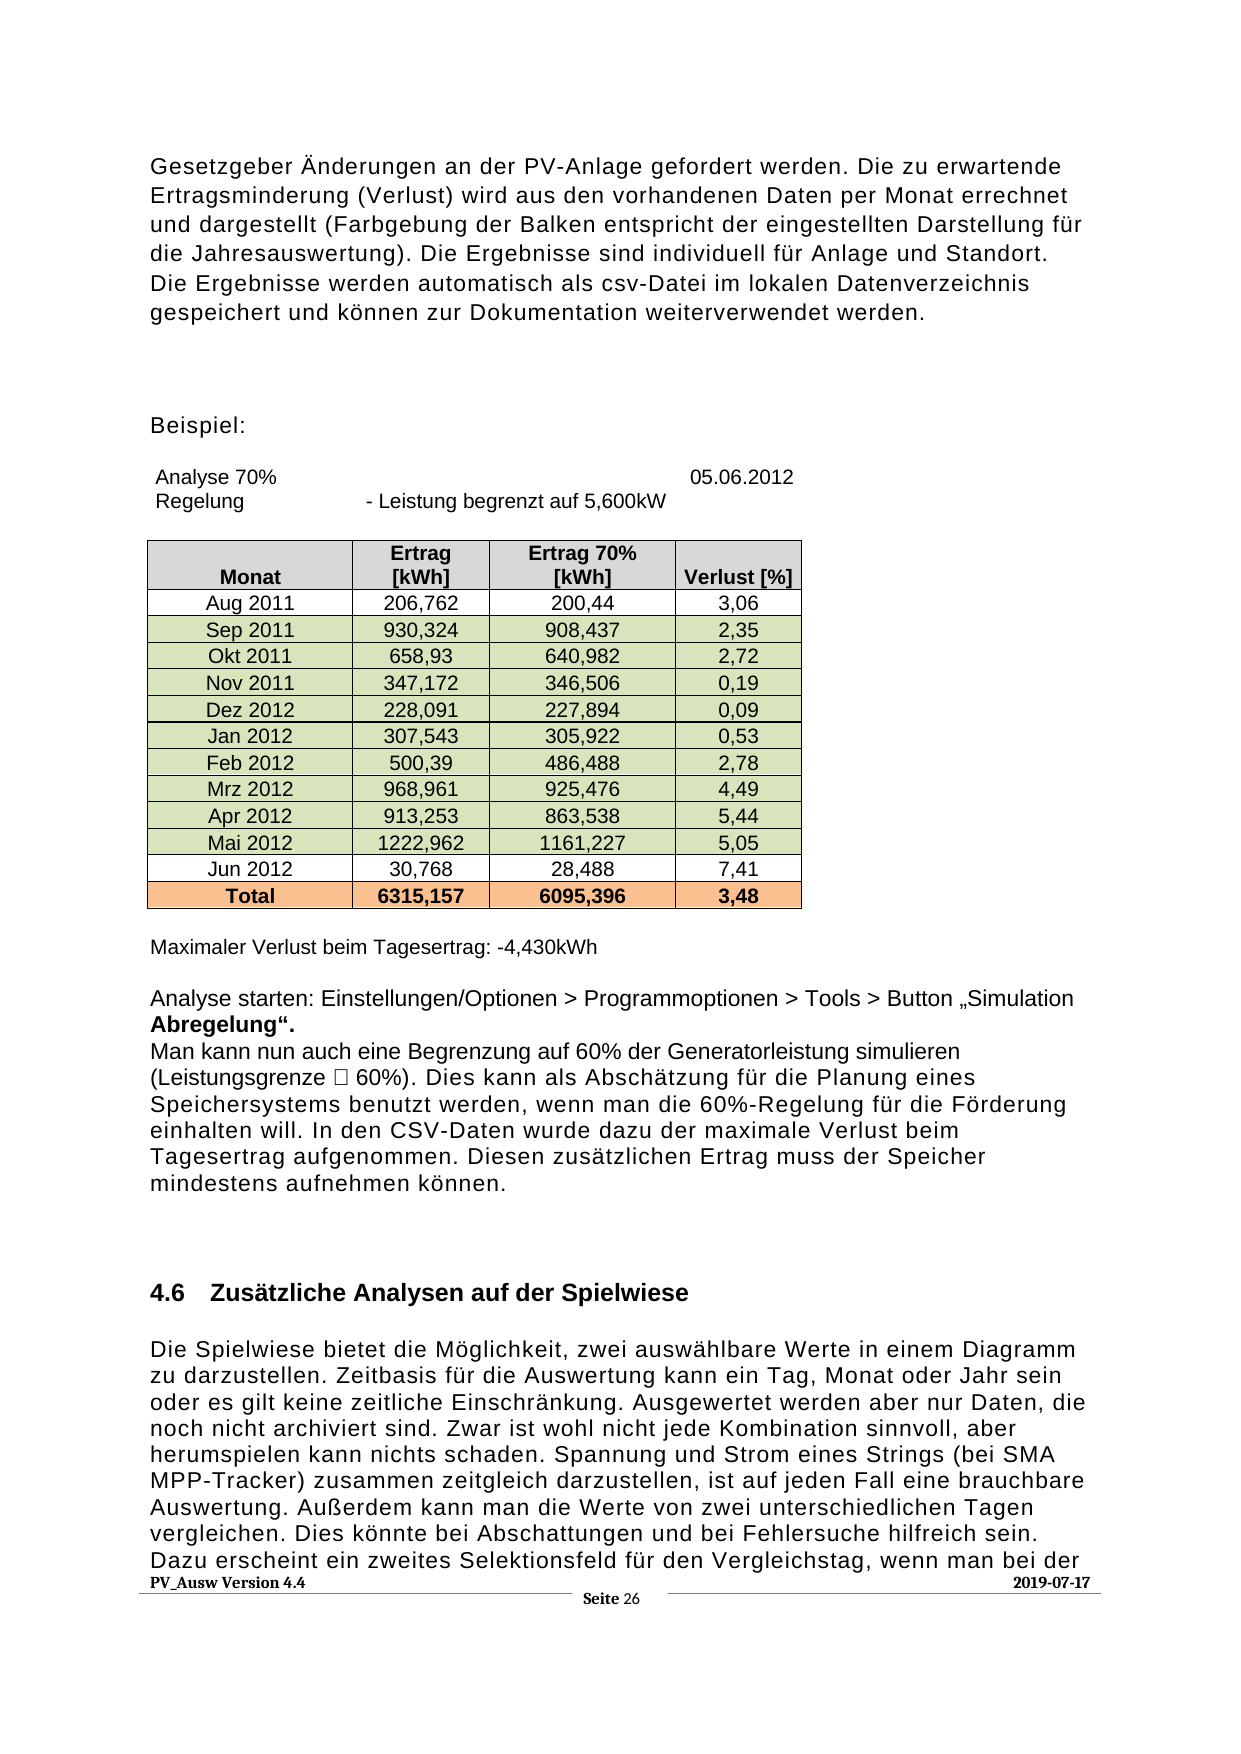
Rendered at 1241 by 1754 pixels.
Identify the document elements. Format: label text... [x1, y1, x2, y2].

table_cell 658,93 [353, 643, 489, 668]
table_cell 307,543 [353, 723, 489, 748]
table_cell Jan 2012 [148, 723, 352, 748]
table_cell 5,05 [676, 829, 801, 854]
text Gesetzgeber Änderungen an der PV-Anlage gefordert werden. Die zu erwartende Ertragsminderung (Verlust) wird aus den vorhandenen Daten per Monat errechnet und dargestellt (Farbgebung der Balken entspricht der eingestellten Darstellung für die Jahresauswertung). Die Ergebnisse sind individuell für Anlage und Standort. Die Ergebnisse werden automatisch als csv-Datei im lokalen Datenverzeichnis gespeichert und können zur Dokumentation weiterverwendet werden. [150, 150, 1090, 325]
table_cell 1222,962 [353, 829, 489, 854]
text Maximaler Verlust beim Tagesertrag: -4,430kWh [150, 935, 1090, 959]
table_cell 0,09 [676, 696, 801, 721]
table_cell Okt 2011 [148, 643, 352, 668]
table_cell Verlust [%] [676, 541, 801, 589]
table_cell [148, 513, 352, 540]
table_cell 968,961 [353, 776, 489, 801]
table_header - Leistung begrenzt auf 5,600kW [353, 465, 676, 513]
table_cell Feb 2012 [148, 749, 352, 774]
table_cell 6315,157 [353, 882, 489, 907]
table_cell 640,982 [490, 643, 675, 668]
table_cell 0,19 [676, 669, 801, 695]
table_cell 228,091 [353, 696, 489, 721]
table_header 05.06.2012 [676, 465, 801, 513]
table_cell Monat [148, 541, 352, 589]
table_cell Total [148, 882, 352, 907]
text Analyse starten: Einstellungen/Optionen > Programmoptionen > Tools > Button „Simulation Abregelung“. [150, 985, 1090, 1038]
table_cell 2,72 [676, 643, 801, 668]
table_cell 206,762 [353, 590, 489, 615]
table_header Analyse 70% Regelung [148, 465, 352, 513]
table_cell 5,44 [676, 802, 801, 828]
table_cell [676, 513, 801, 540]
table_cell 3,48 [676, 882, 801, 907]
table_cell Nov 2011 [148, 669, 352, 695]
subtitle Zusätzliche Analysen auf der Spielwiese [150, 1278, 1090, 1307]
text Man kann nun auch eine Begrenzung auf 60% der Generatorleistung simulieren (Leistungsgrenze  60%). Dies kann als Abschätzung für die Planung eines Speichersystems benutzt werden, wenn man die 60%-Regelung für die Förderung einhalten will. In den CSV-Daten wurde dazu der maximale Verlust beim Tagesertrag aufgenommen. Diesen zusätzlichen Ertrag muss der Speicher mindestens aufnehmen können. [150, 1038, 1090, 1196]
text Die Spielwiese bietet die Möglichkeit, zwei auswählbare Werte in einem Diagramm zu darzustellen. Zeitbasis für die Auswertung kann ein Tag, Monat oder Jahr sein oder es gilt keine zeitliche Einschränkung. Ausgewertet werden aber nur Daten, die noch nicht archiviert sind. Zwar ist wohl nicht jede Kombination sinnvoll, aber herumspielen kann nichts schaden. Spannung und Strom eines Strings (bei SMA MPP-Tracker) zusammen zeitgleich darzustellen, ist auf jeden Fall eine brauchbare Auswertung. Außerdem kann man die Werte von zwei unterschiedlichen Tagen vergleichen. Dies könnte bei Abschattungen und bei Fehlersuche hilfreich sein. Dazu erscheint ein zweites Selektionsfeld für den Vergleichstag, wenn man bei der [150, 1336, 1090, 1573]
table_cell 3,06 [676, 590, 801, 615]
table_cell 913,253 [353, 802, 489, 828]
table_cell 500,39 [353, 749, 489, 774]
table_cell Dez 2012 [148, 696, 352, 721]
table_cell [489, 513, 676, 540]
table_cell 925,476 [490, 776, 675, 801]
table_cell Aug 2011 [148, 590, 352, 615]
table_cell Ertrag 70% [kWh] [490, 541, 675, 589]
table_cell Mrz 2012 [148, 776, 352, 801]
table_cell Mai 2012 [148, 829, 352, 854]
table_cell 908,437 [490, 616, 675, 642]
table_cell 227,894 [490, 696, 675, 721]
table_cell 6095,396 [490, 882, 675, 907]
table_cell 200,44 [490, 590, 675, 615]
table_cell 486,488 [490, 749, 675, 774]
table_cell 347,172 [353, 669, 489, 695]
table_cell 2,78 [676, 749, 801, 774]
text Beispiel: [150, 412, 1090, 439]
table_cell 30,768 [353, 855, 489, 881]
table_cell 930,324 [353, 616, 489, 642]
table_cell 7,41 [676, 855, 801, 881]
table_cell Jun 2012 [148, 855, 352, 881]
table_cell Apr 2012 [148, 802, 352, 828]
table_cell 346,506 [490, 669, 675, 695]
table_cell 2,35 [676, 616, 801, 642]
table_cell 863,538 [490, 802, 675, 828]
table_cell 0,53 [676, 723, 801, 748]
table_cell Ertrag [kWh] [353, 541, 489, 589]
table_cell 28,488 [490, 855, 675, 881]
table_cell [353, 513, 489, 540]
table_cell Sep 2011 [148, 616, 352, 642]
table_cell 1161,227 [490, 829, 675, 854]
table_cell 305,922 [490, 723, 675, 748]
table_cell 4,49 [676, 776, 801, 801]
